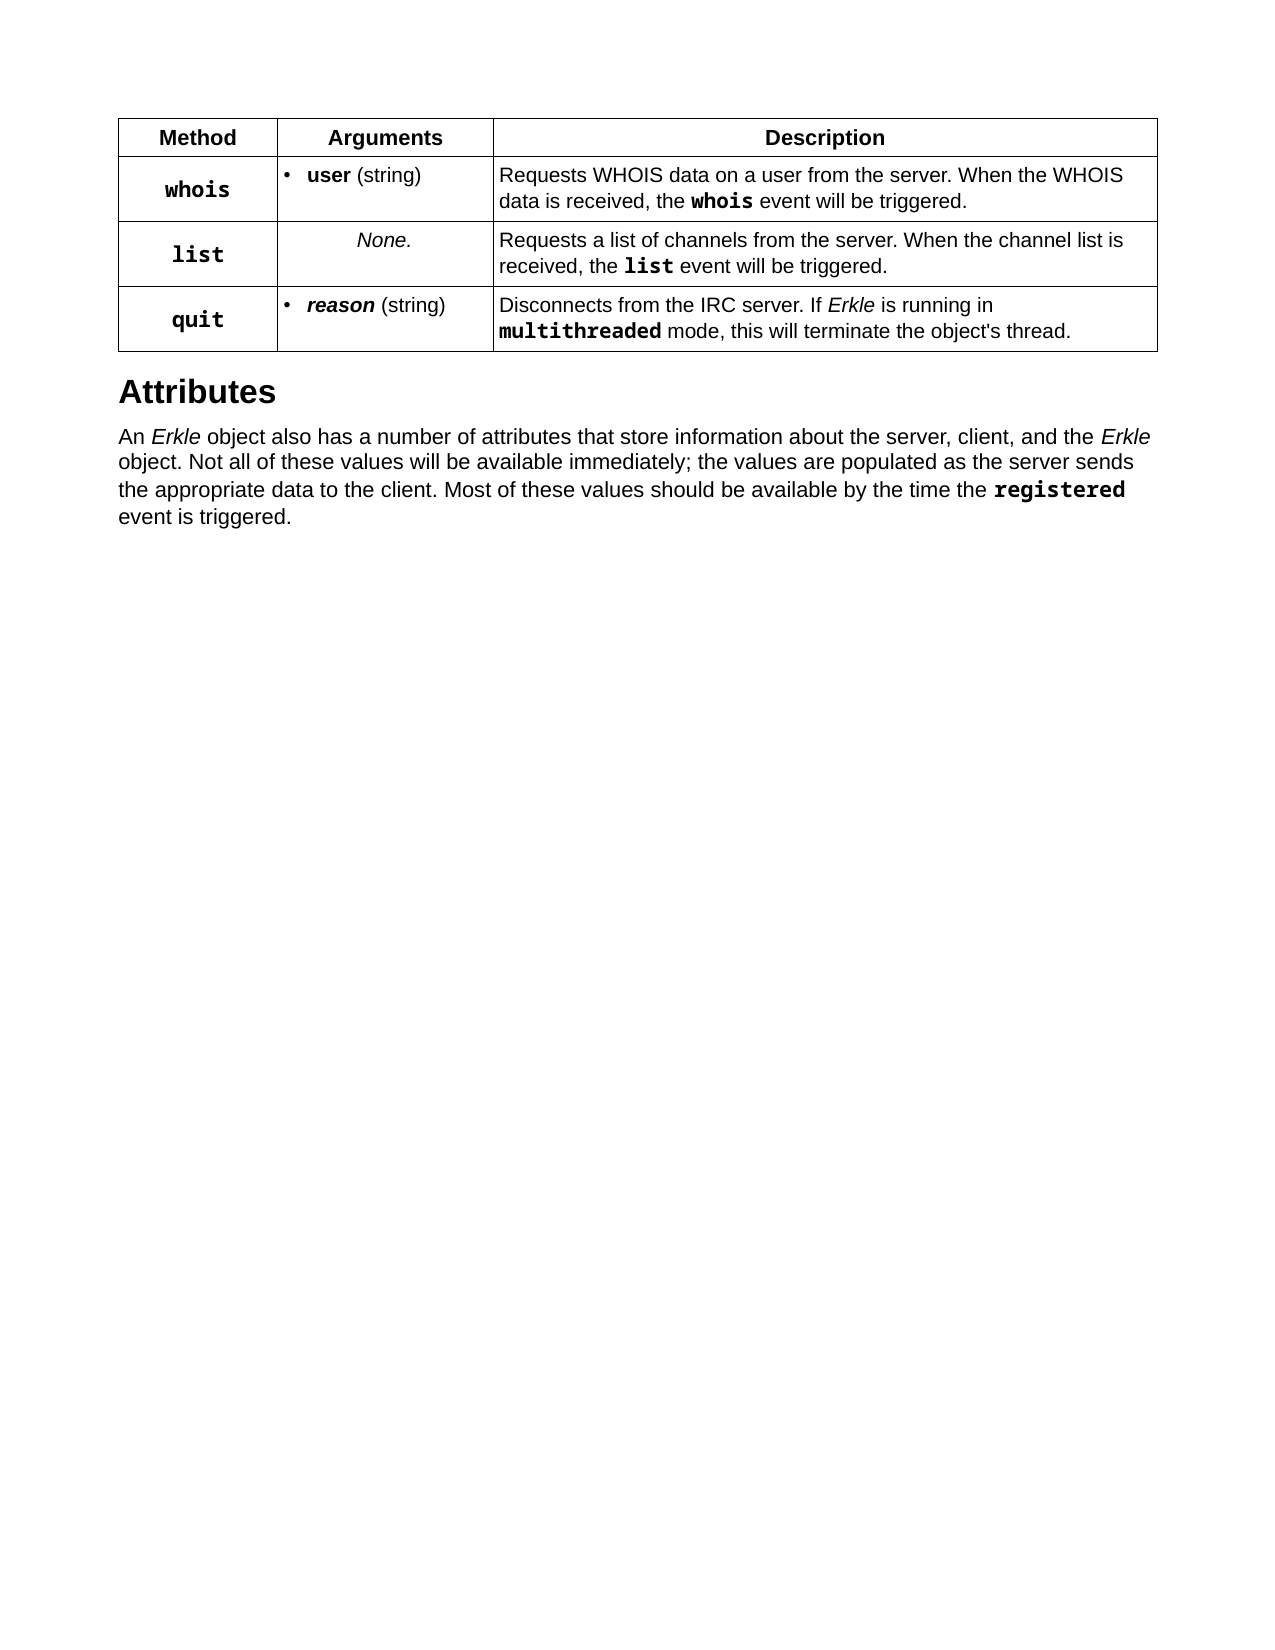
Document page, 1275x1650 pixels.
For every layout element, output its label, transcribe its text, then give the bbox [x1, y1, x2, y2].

table_cell reason (string) [278, 287, 493, 351]
table_cell Requests WHOIS data on a user from the server. When the WHOIS data is received, the whois event will be triggered. [494, 157, 1157, 221]
table_cell Requests a list of channels from the server. When the channel list is received, the list event will be triggered. [494, 222, 1157, 286]
table_cell whois [119, 157, 277, 221]
table_cell user (string) [278, 157, 493, 221]
table_header Method [119, 119, 277, 156]
table_cell list [119, 222, 277, 286]
subtitle Attributes [118, 372, 1157, 411]
table_cell quit [119, 287, 277, 351]
table_header Description [494, 119, 1157, 156]
table_cell Disconnects from the IRC server. If Erkle is running in multithreaded mode, this will terminate the object's thread. [494, 287, 1157, 351]
text An Erkle object also has a number of attributes that store information about the server, client, and the Erkle object. Not all of these values will be available immediately; the values are populated as the server sends the appropriate data to the client. Most of these values should be available by the time the registered event is triggered. [118, 423, 1157, 529]
table_cell None. [278, 222, 493, 286]
table_header Arguments [278, 119, 493, 156]
